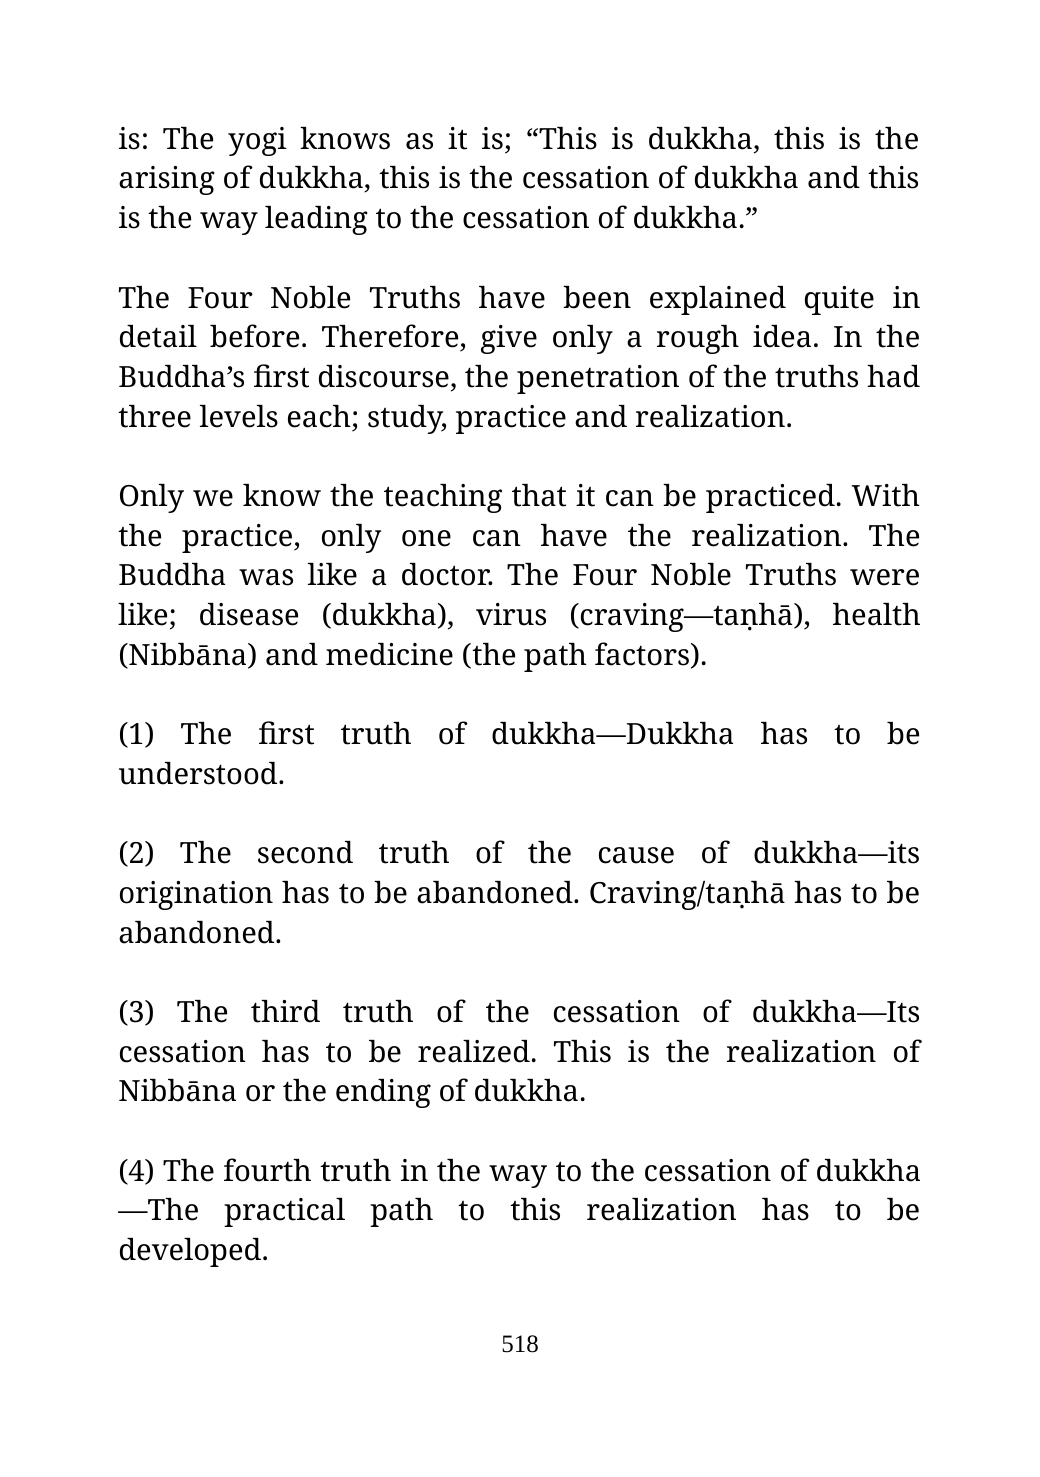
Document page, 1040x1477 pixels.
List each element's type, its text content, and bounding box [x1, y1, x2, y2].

text is: The yogi knows as it is; “This is dukkha, this is the arising of dukkha, this is the cessation of dukkha and this is the way leading to the cessation of dukkha.” The Four Noble Truths have been explained quite in detail before. Therefore, give only a rough idea. In the Buddha’s first discourse, the penetration of the truths had three levels each; study, practice and realization. Only we know the teaching that it can be practiced. With the practice, only one can have the realization. The Buddha was like a doctor. The Four Noble Truths were like; disease (dukkha), virus (craving—taṇhā), health (Nibbāna) and medicine (the path factors). (1) The first truth of dukkha—Dukkha has to be understood. (2) The second truth of the cause of dukkha—its origination has to be abandoned. Craving/taṇhā has to be abandoned. (3) The third truth of the cessation of dukkha—Its cessation has to be realized. This is the realization of Nibbāna or the ending of dukkha. (4) The fourth truth in the way to the cessation of dukkha—The practical path to this realization has to be developed. [118, 118, 922, 1269]
